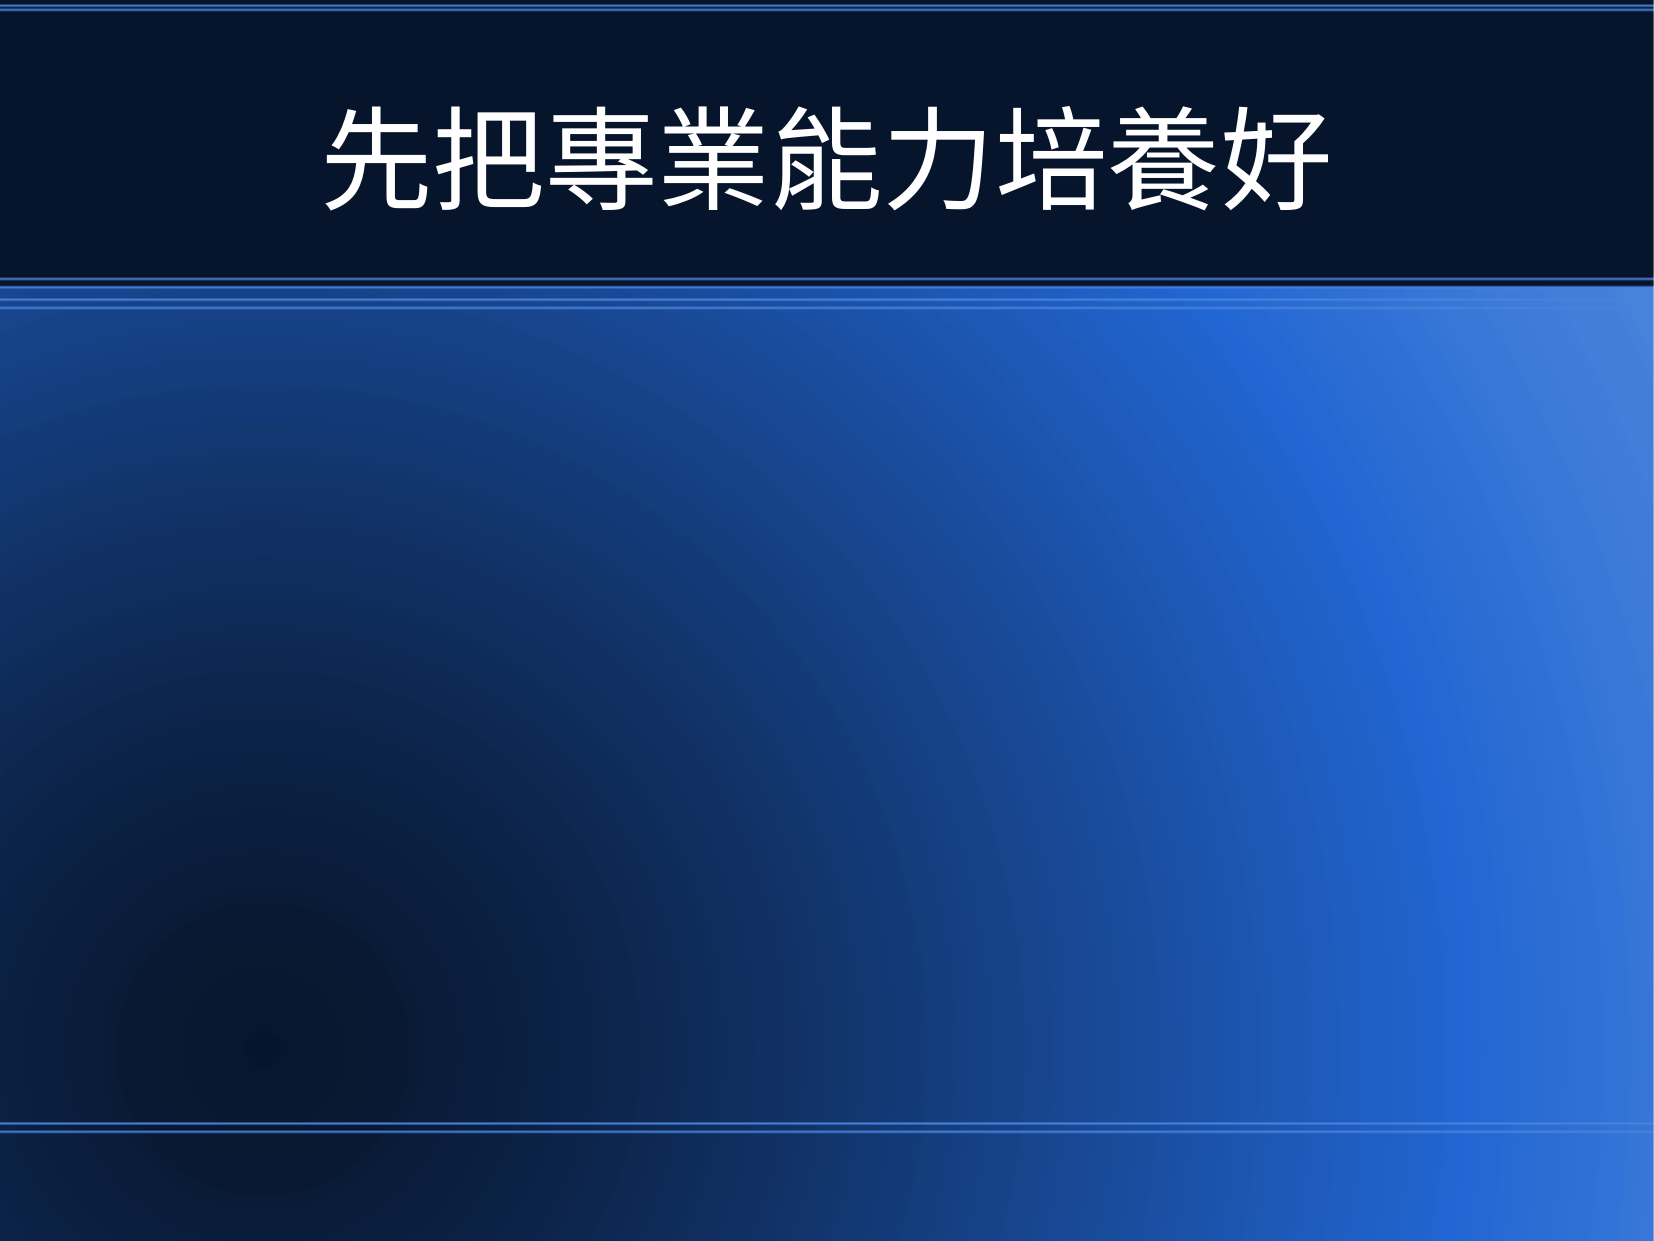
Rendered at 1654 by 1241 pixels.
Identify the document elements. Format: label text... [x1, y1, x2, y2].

picture [0, 0, 1654, 1241]
title 先把專業能力培養好 [82, 49, 1571, 257]
